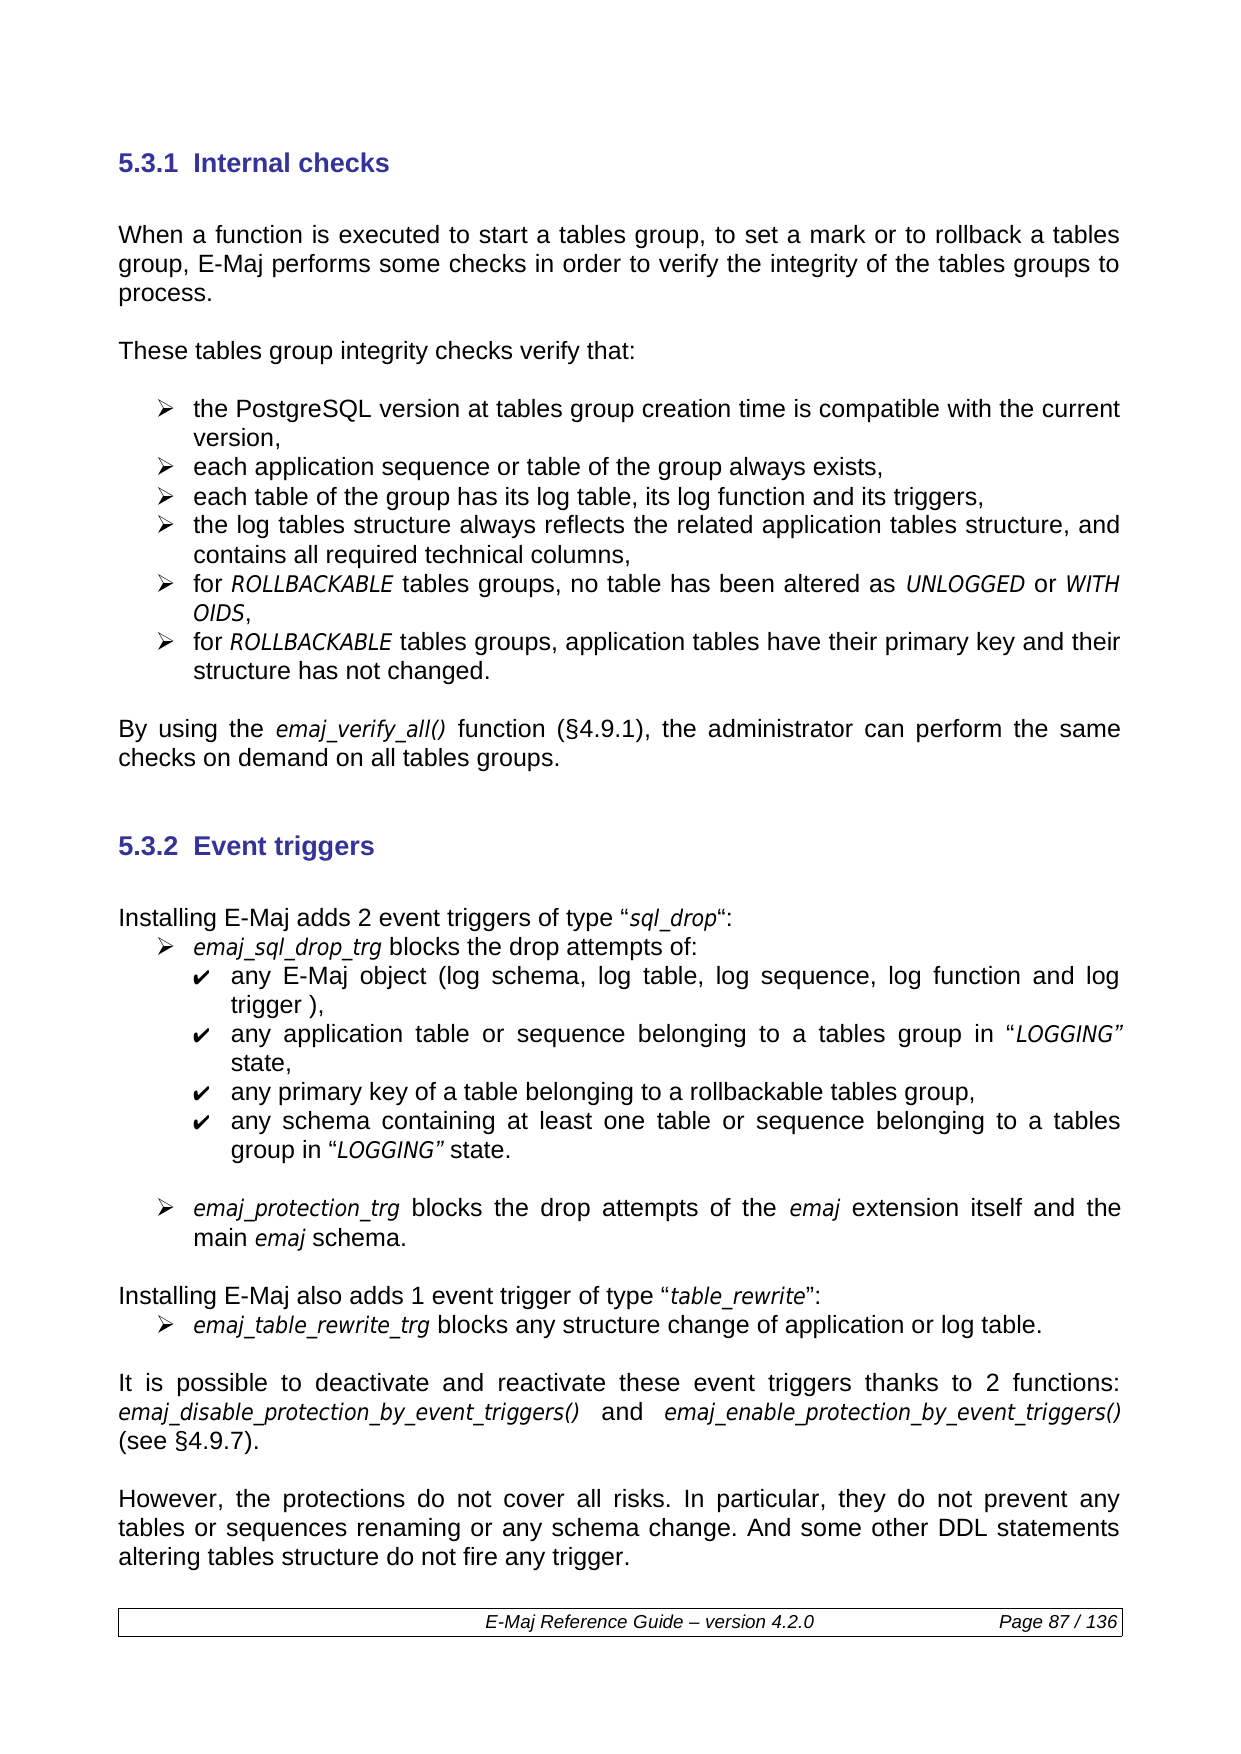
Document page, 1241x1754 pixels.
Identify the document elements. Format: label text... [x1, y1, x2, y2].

text Installing E-Maj also adds 1 event trigger of type “table_rewrite”: [118, 1281, 1122, 1309]
list emaj_sql_drop_trg blocks the drop attempts of: [156, 932, 1122, 961]
list each application sequence or table of the group always exists, [156, 452, 1122, 481]
text Installing E-Maj adds 2 event triggers of type “sql_drop“: [118, 903, 1122, 932]
list for ROLLBACKABLE tables groups, application tables have their primary key and their structure has not changed. [156, 627, 1122, 685]
list emaj_protection_trg blocks the drop attempts of the emaj extension itself and the main emaj schema. [156, 1193, 1122, 1251]
list any application table or sequence belonging to a tables group in “LOGGING” state, [193, 1019, 1122, 1077]
list emaj_table_rewrite_trg blocks any structure change of application or log table. [156, 1309, 1122, 1339]
list any schema containing at least one table or sequence belonging to a tables group in “LOGGING” state. [193, 1106, 1122, 1164]
list each table of the group has its log table, its log function and its triggers, [156, 481, 1122, 510]
list any primary key of a table belonging to a rollbackable tables group, [193, 1077, 1122, 1106]
list any E-Maj object (log schema, log table, log sequence, log function and log trigger ), [193, 961, 1122, 1019]
text It is possible to deactivate and reactivate these event triggers thanks to 2 functions: emaj_disable_protection_by_event_triggers() and emaj_enable_protection_by_event_triggers() (see §4.9.7). [118, 1368, 1122, 1455]
text When a function is executed to start a tables group, to set a mark or to rollback a tables group, E-Maj performs some checks in order to verify the integrity of the tables groups to process. [118, 220, 1122, 307]
text By using the emaj_verify_all() function (§4.9.1), the administrator can perform the same checks on demand on all tables groups. [118, 714, 1122, 772]
text However, the protections do not cover all risks. In particular, they do not prevent any tables or sequences renaming or any schema change. And some other DDL statements altering tables structure do not fire any trigger. [118, 1484, 1122, 1571]
subtitle Internal checks [118, 147, 1122, 178]
list the PostgreSQL version at tables group creation time is compatible with the current version, [156, 394, 1122, 452]
list the log tables structure always reflects the related application tables structure, and contains all required technical columns, [156, 510, 1122, 568]
subtitle Event triggers [118, 830, 1122, 861]
text These tables group integrity checks verify that: [118, 336, 1122, 365]
list for ROLLBACKABLE tables groups, no table has been altered as UNLOGGED or WITH OIDS, [156, 568, 1122, 627]
